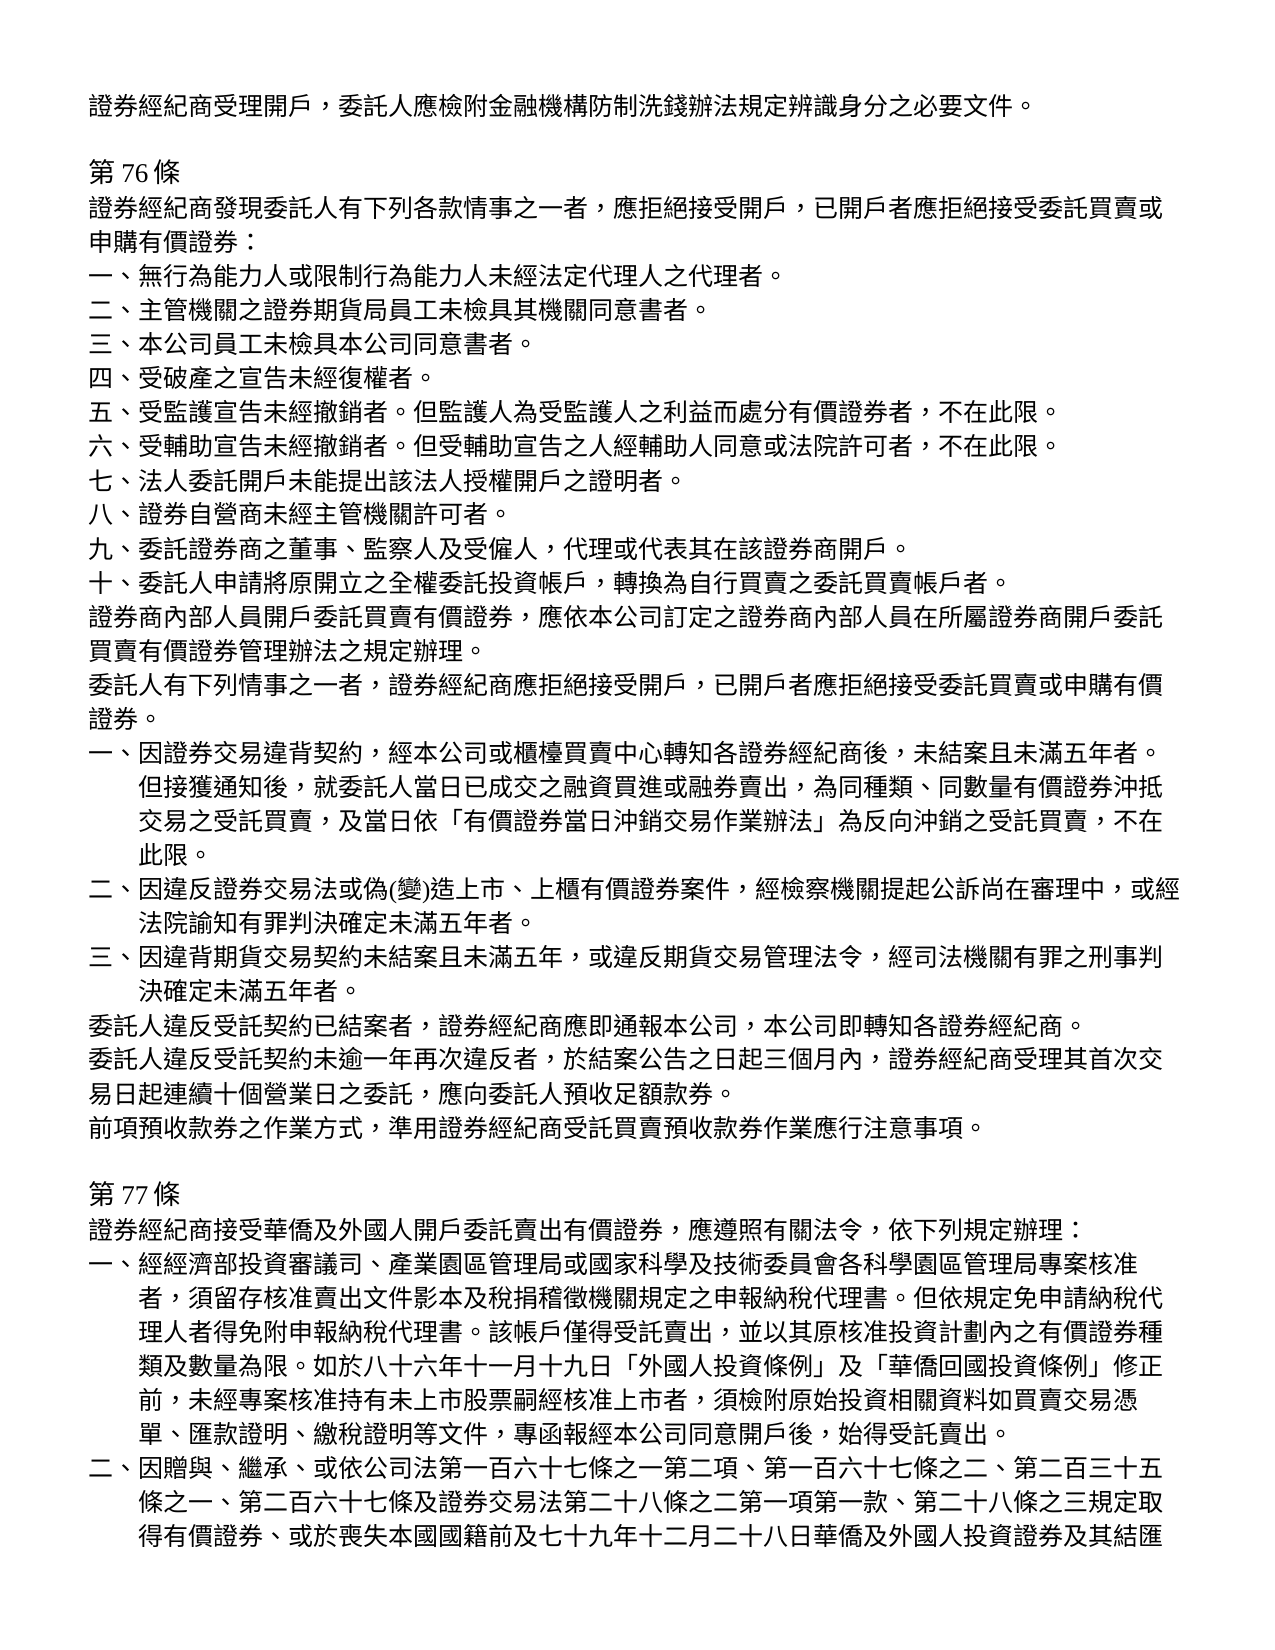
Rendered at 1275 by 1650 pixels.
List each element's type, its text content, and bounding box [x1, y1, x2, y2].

text 一、因證券交易違背契約，經本公司或櫃檯買賣中心轉知各證券經紀商後，未結案且未滿五年者。但接獲通知後，就委託人當日已成交之融資買進或融券賣出，為同種類、同數量有價證券沖抵交易之受託買賣，及當日依「有價證券當日沖銷交易作業辦法」為反向沖銷之受託買賣，不在此限。 [88, 736, 1186, 872]
text 四、受破產之宣告未經復權者。 [88, 361, 1186, 395]
text 第76條 [88, 154, 1186, 191]
text 證券經紀商受理開戶，委託人應檢附金融機構防制洗錢辦法規定辨識身分之必要文件。 [88, 88, 1186, 123]
text 委託人有下列情事之一者，證券經紀商應拒絕接受開戶，已開戶者應拒絕接受委託買賣或申購有價證券。 [88, 667, 1186, 736]
text 五、受監護宣告未經撤銷者。但監護人為受監護人之利益而處分有價證券者，不在此限。 [88, 395, 1186, 429]
text 一、無行為能力人或限制行為能力人未經法定代理人之代理者。 [88, 259, 1186, 293]
text 第77條 [88, 1176, 1186, 1212]
text 三、因違背期貨交易契約未結案且未滿五年，或違反期貨交易管理法令，經司法機關有罪之刑事判決確定未滿五年者。 [88, 940, 1186, 1008]
text 十、委託人申請將原開立之全權委託投資帳戶，轉換為自行買賣之委託買賣帳戶者。 [88, 565, 1186, 599]
text 三、本公司員工未檢具本公司同意書者。 [88, 327, 1186, 361]
text 二、因贈與、繼承、或依公司法第一百六十七條之一第二項、第一百六十七條之二、第二百三十五條之一、第二百六十七條及證券交易法第二十八條之二第一項第一款、第二十八條之三規定取得有價證券、或於喪失本國國籍前及七十九年十二月二十八日華僑及外國人投資證券及其結匯 [88, 1451, 1186, 1553]
text 證券經紀商接受華僑及外國人開戶委託賣出有價證券，應遵照有關法令，依下列規定辦理： [88, 1212, 1186, 1246]
text 委託人違反受託契約未逾一年再次違反者，於結案公告之日起三個月內，證券經紀商受理其首次交易日起連續十個營業日之委託，應向委託人預收足額款券。 [88, 1042, 1186, 1110]
text 委託人違反受託契約已結案者，證券經紀商應即通報本公司，本公司即轉知各證券經紀商。 [88, 1008, 1186, 1042]
text 證券商內部人員開戶委託買賣有價證券，應依本公司訂定之證券商內部人員在所屬證券商開戶委託買賣有價證券管理辦法之規定辦理。 [88, 599, 1186, 667]
text 六、受輔助宣告未經撤銷者。但受輔助宣告之人經輔助人同意或法院許可者，不在此限。 [88, 429, 1186, 463]
text 二、因違反證券交易法或偽(變)造上市、上櫃有價證券案件，經檢察機關提起公訴尚在審理中，或經法院諭知有罪判決確定未滿五年者。 [88, 872, 1186, 940]
text 二、主管機關之證券期貨局員工未檢具其機關同意書者。 [88, 293, 1186, 327]
text 前項預收款券之作業方式，準用證券經紀商受託買賣預收款券作業應行注意事項。 [88, 1110, 1186, 1144]
text 七、法人委託開戶未能提出該法人授權開戶之證明者。 [88, 463, 1186, 497]
text 證券經紀商發現委託人有下列各款情事之一者，應拒絕接受開戶，已開戶者應拒絕接受委託買賣或申購有價證券： [88, 191, 1186, 259]
text 一、經經濟部投資審議司、產業園區管理局或國家科學及技術委員會各科學園區管理局專案核准者，須留存核准賣出文件影本及稅捐稽徵機關規定之申報納稅代理書。但依規定免申請納稅代理人者得免附申報納稅代理書。該帳戶僅得受託賣出，並以其原核准投資計劃內之有價證券種類及數量為限。如於八十六年十一月十九日「外國人投資條例」及「華僑回國投資條例」修正前，未經專案核准持有未上市股票嗣經核准上市者，須檢附原始投資相關資料如買賣交易憑單、匯款證明、繳稅證明等文件，專函報經本公司同意開戶後，始得受託賣出。 [88, 1246, 1186, 1451]
text 八、證券自營商未經主管機關許可者。 [88, 497, 1186, 531]
text 九、委託證券商之董事、監察人及受僱人，代理或代表其在該證券商開戶。 [88, 531, 1186, 565]
